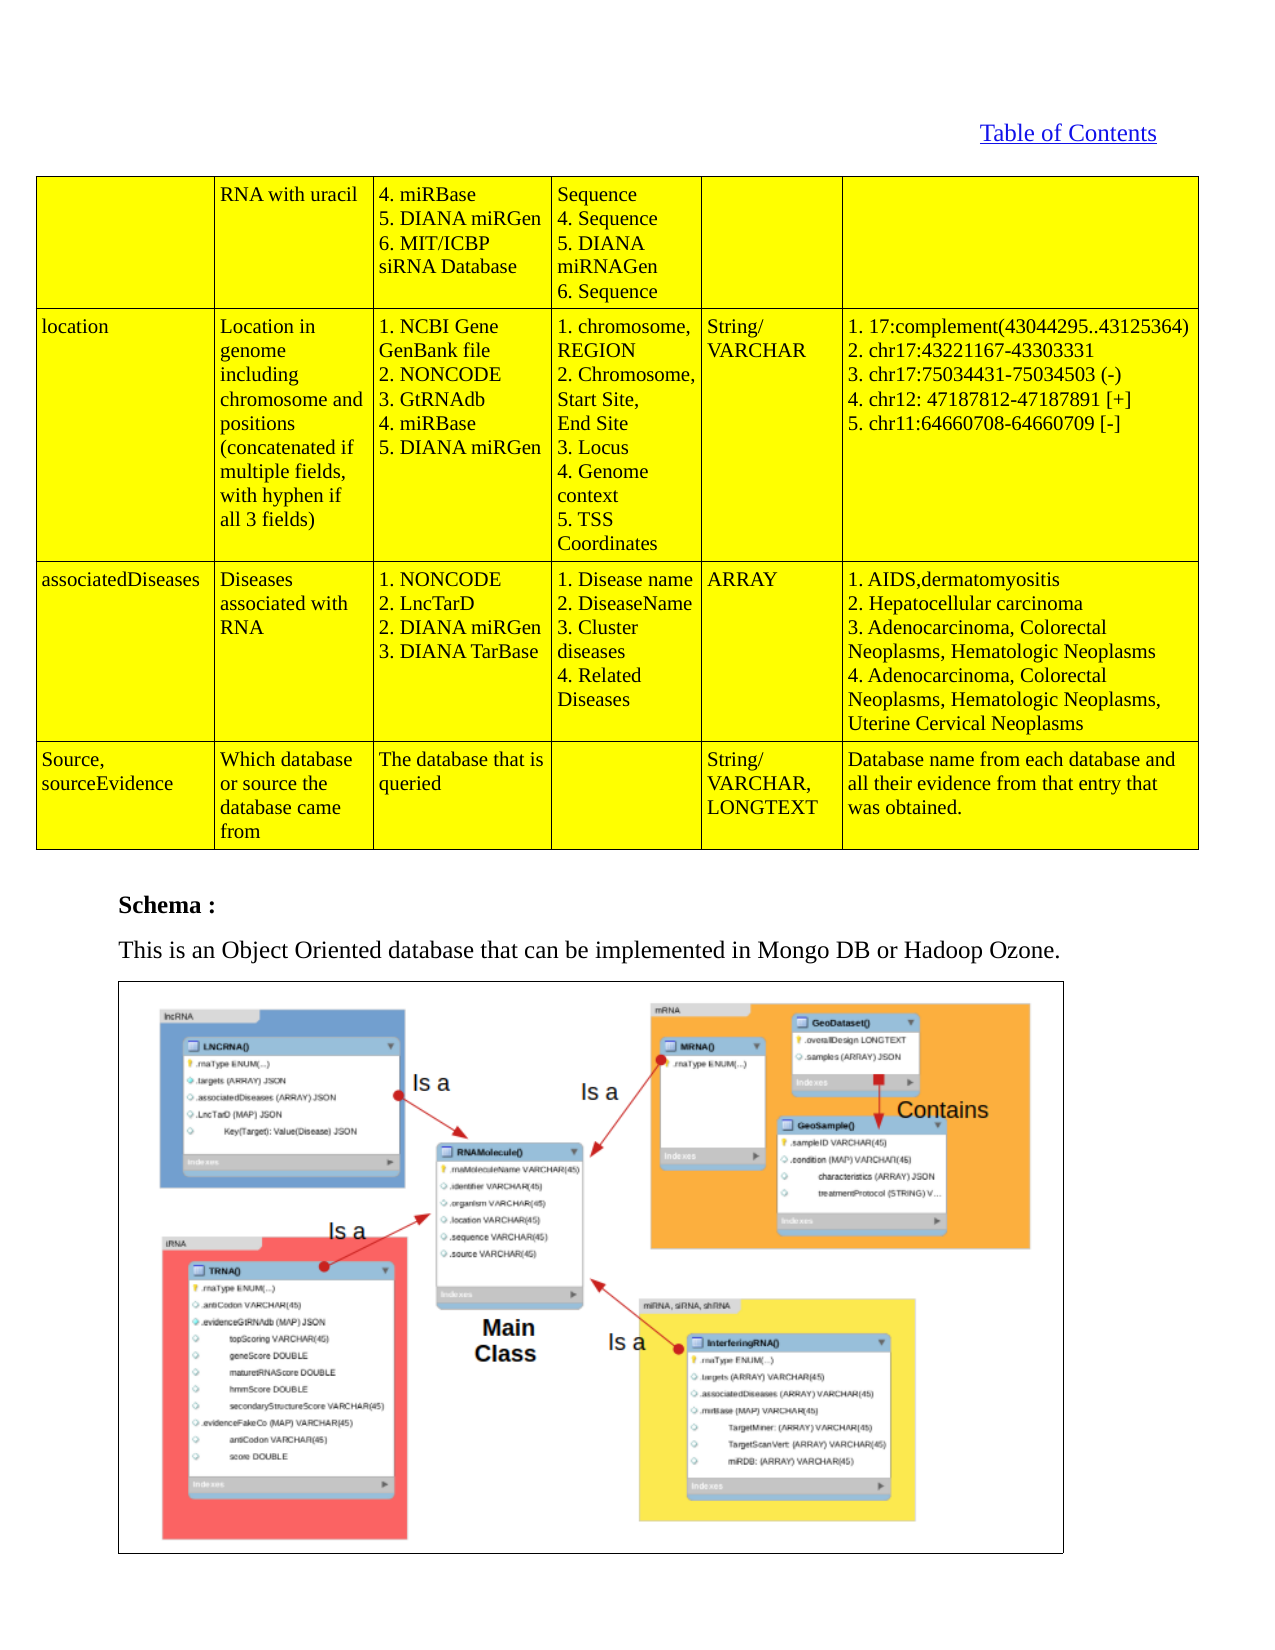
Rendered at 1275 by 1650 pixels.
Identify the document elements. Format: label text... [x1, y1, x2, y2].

table_cell Source, sourceEvidence [37, 742, 214, 849]
table_cell associatedDiseases [37, 562, 214, 741]
table_cell String/VARCHAR, LONGTEXT [702, 742, 842, 849]
table_cell 1. NONCODE 2. LncTarD 2. DIANA miRGen 3. DIANA TarBase [374, 562, 551, 741]
table_cell [843, 177, 1198, 308]
table_cell 4. miRBase 5. DIANA miRGen 6. MIT/ICBP siRNA Database [374, 177, 551, 308]
table_cell Which database or source the database came from [215, 742, 373, 849]
text Schema : [118, 890, 1157, 919]
table_cell Location in genome including chromosome and positions (concatenated if multiple fields, with hyphen if all 3 fields) [215, 309, 373, 561]
table_cell 1. AIDS,dermatomyositis 2. Hepatocellular carcinoma 3. Adenocarcinoma, Colorectal Neoplasms, Hematologic Neoplasms 4. Adenocarcinoma, Colorectal Neoplasms, Hematologic Neoplasms, Uterine Cervical Neoplasms [843, 562, 1198, 741]
table_cell 1. 17:complement(43044295..43125364) 2. chr17:43221167-43303331 3. chr17:75034431-75034503 (-) 4. chr12: 47187812-47187891 [+] 5. chr11:64660708-64660709 [-] [843, 309, 1198, 561]
table_cell 1. Disease name 2. DiseaseName 3. Cluster diseases 4. Related Diseases [552, 562, 701, 741]
table_cell RNA with uracil [215, 177, 373, 308]
table_cell ARRAY [702, 562, 842, 741]
table_cell 1. chromosome, REGION 2. Chromosome, Start Site, End Site 3. Locus 4. Genome context 5. TSS Coordinates [552, 309, 701, 561]
table_cell [37, 177, 214, 308]
table_cell [552, 742, 701, 849]
table_cell 1. NCBI Gene GenBank file 2. NONCODE 3. GtRNAdb 4. miRBase 5. DIANA miRGen [374, 309, 551, 561]
table_cell The database that is queried [374, 742, 551, 849]
table_cell Database name from each database and all their evidence from that entry that was obtained. [843, 742, 1198, 849]
table_cell Diseases associated with RNA [215, 562, 373, 741]
text This is an Object Oriented database that can be implemented in Mongo DB or Hadoop Ozone. [118, 936, 1157, 964]
table_cell [702, 177, 842, 308]
table_cell location [37, 309, 214, 561]
table_cell Sequence 4. Sequence 5. DIANA miRNAGen 6. Sequence [552, 177, 701, 308]
table_cell String/VARCHAR [702, 309, 842, 561]
picture [121, 984, 1060, 1550]
